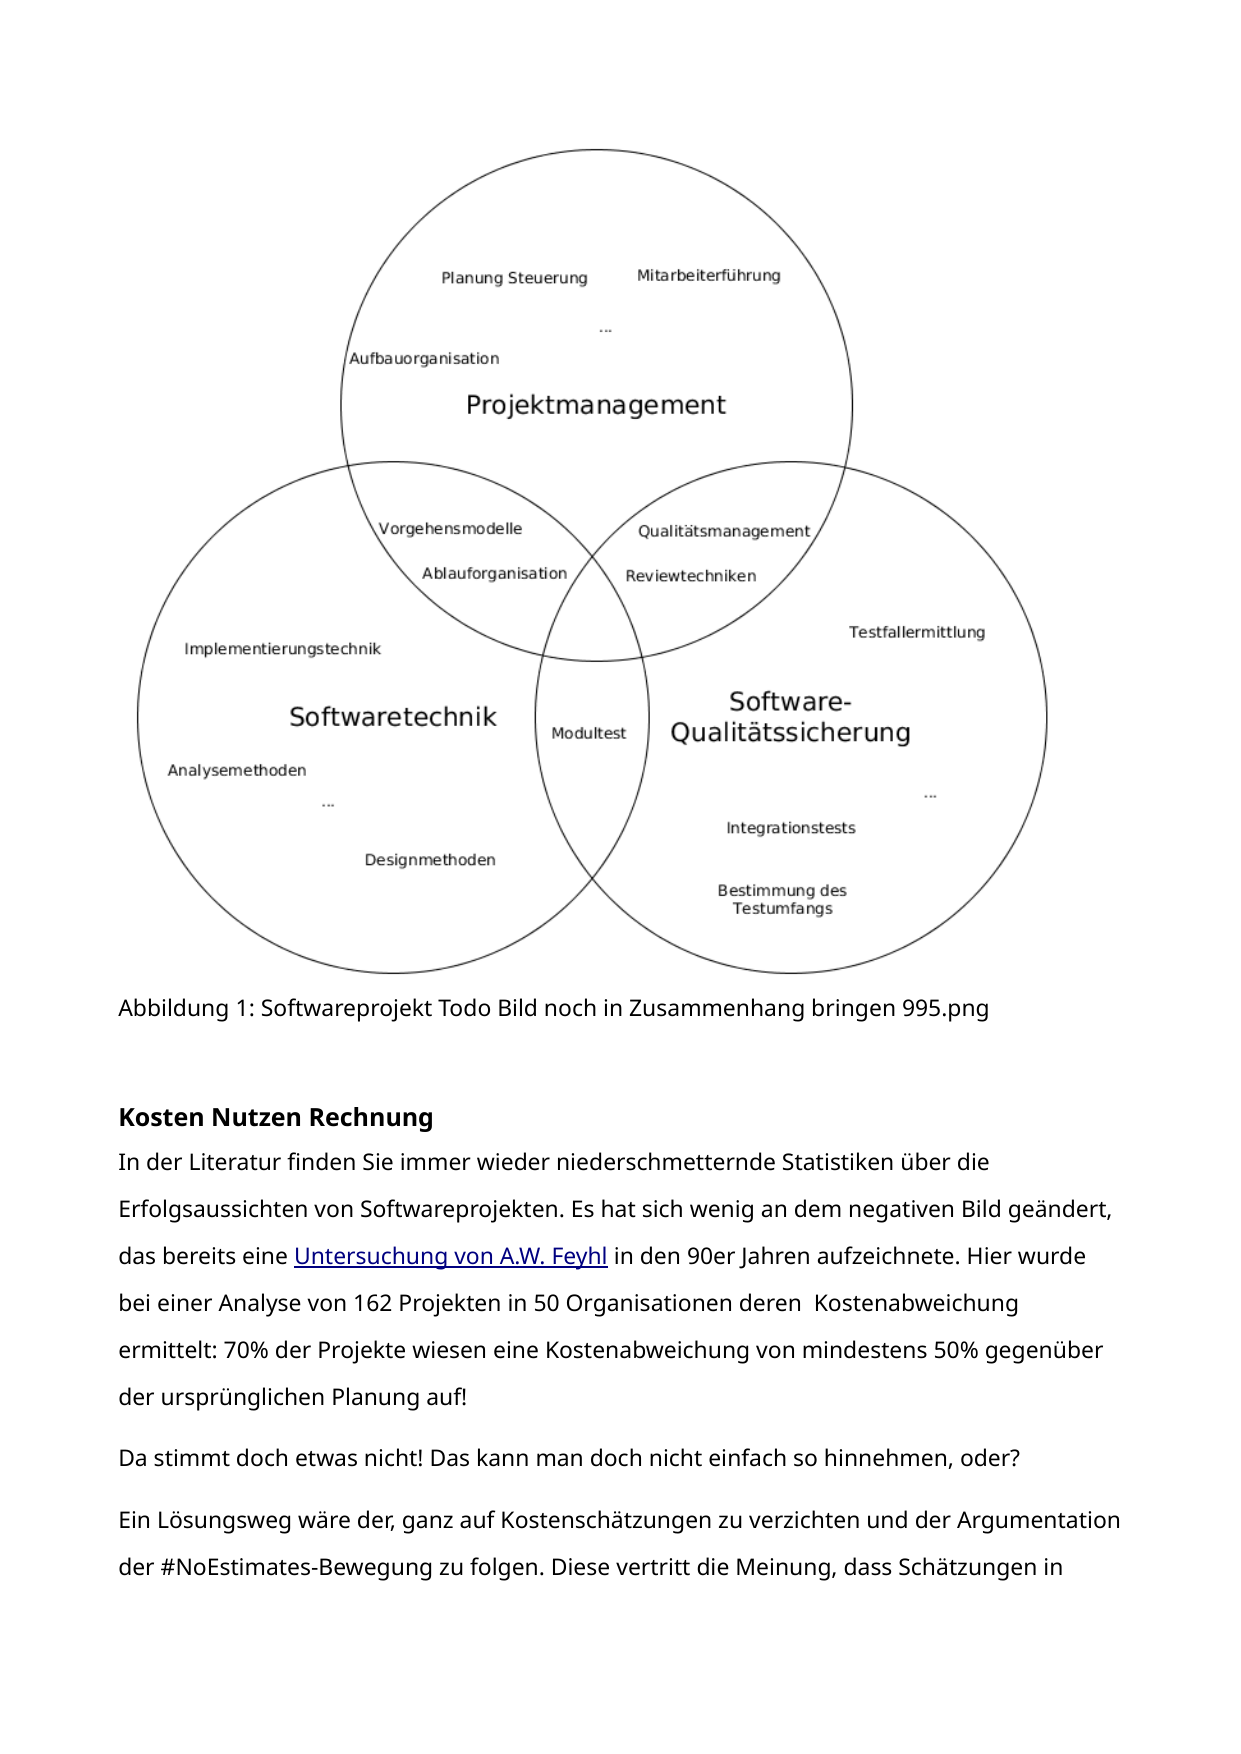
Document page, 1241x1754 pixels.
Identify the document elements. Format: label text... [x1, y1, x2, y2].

subtitle Kosten Nutzen Rechnung [118, 1100, 1122, 1134]
text Ein Lösungsweg wäre der, ganz auf Kostenschätzungen zu verzichten und der Argumentation der #NoEstimates-Bewegung zu folgen. Diese vertritt die Meinung, dass Schätzungen in [118, 1504, 1122, 1582]
picture [118, 130, 1123, 992]
text Da stimmt doch etwas nicht! Das kann man doch nicht einfach so hinnehmen, oder? [118, 1442, 1122, 1473]
text In der Literatur finden Sie immer wieder niederschmetternde Statistiken über die Erfolgsaussichten von Softwareprojekten. Es hat sich wenig an dem negativen Bild geändert, das bereits eine Untersuchung von A.W. Feyhl in den 90er Jahren aufzeichnete. Hier wurde bei einer Analyse von 162 Projekten in 50 Organisationen deren Kostenabweichung ermittelt: 70% der Projekte wiesen eine Kostenabweichung von mindestens 50% gegenüber der ursprünglichen Planung auf! [118, 1146, 1122, 1412]
text Abbildung 1: Softwareprojekt Todo Bild noch in Zusammenhang bringen 995.png [118, 992, 1122, 1023]
